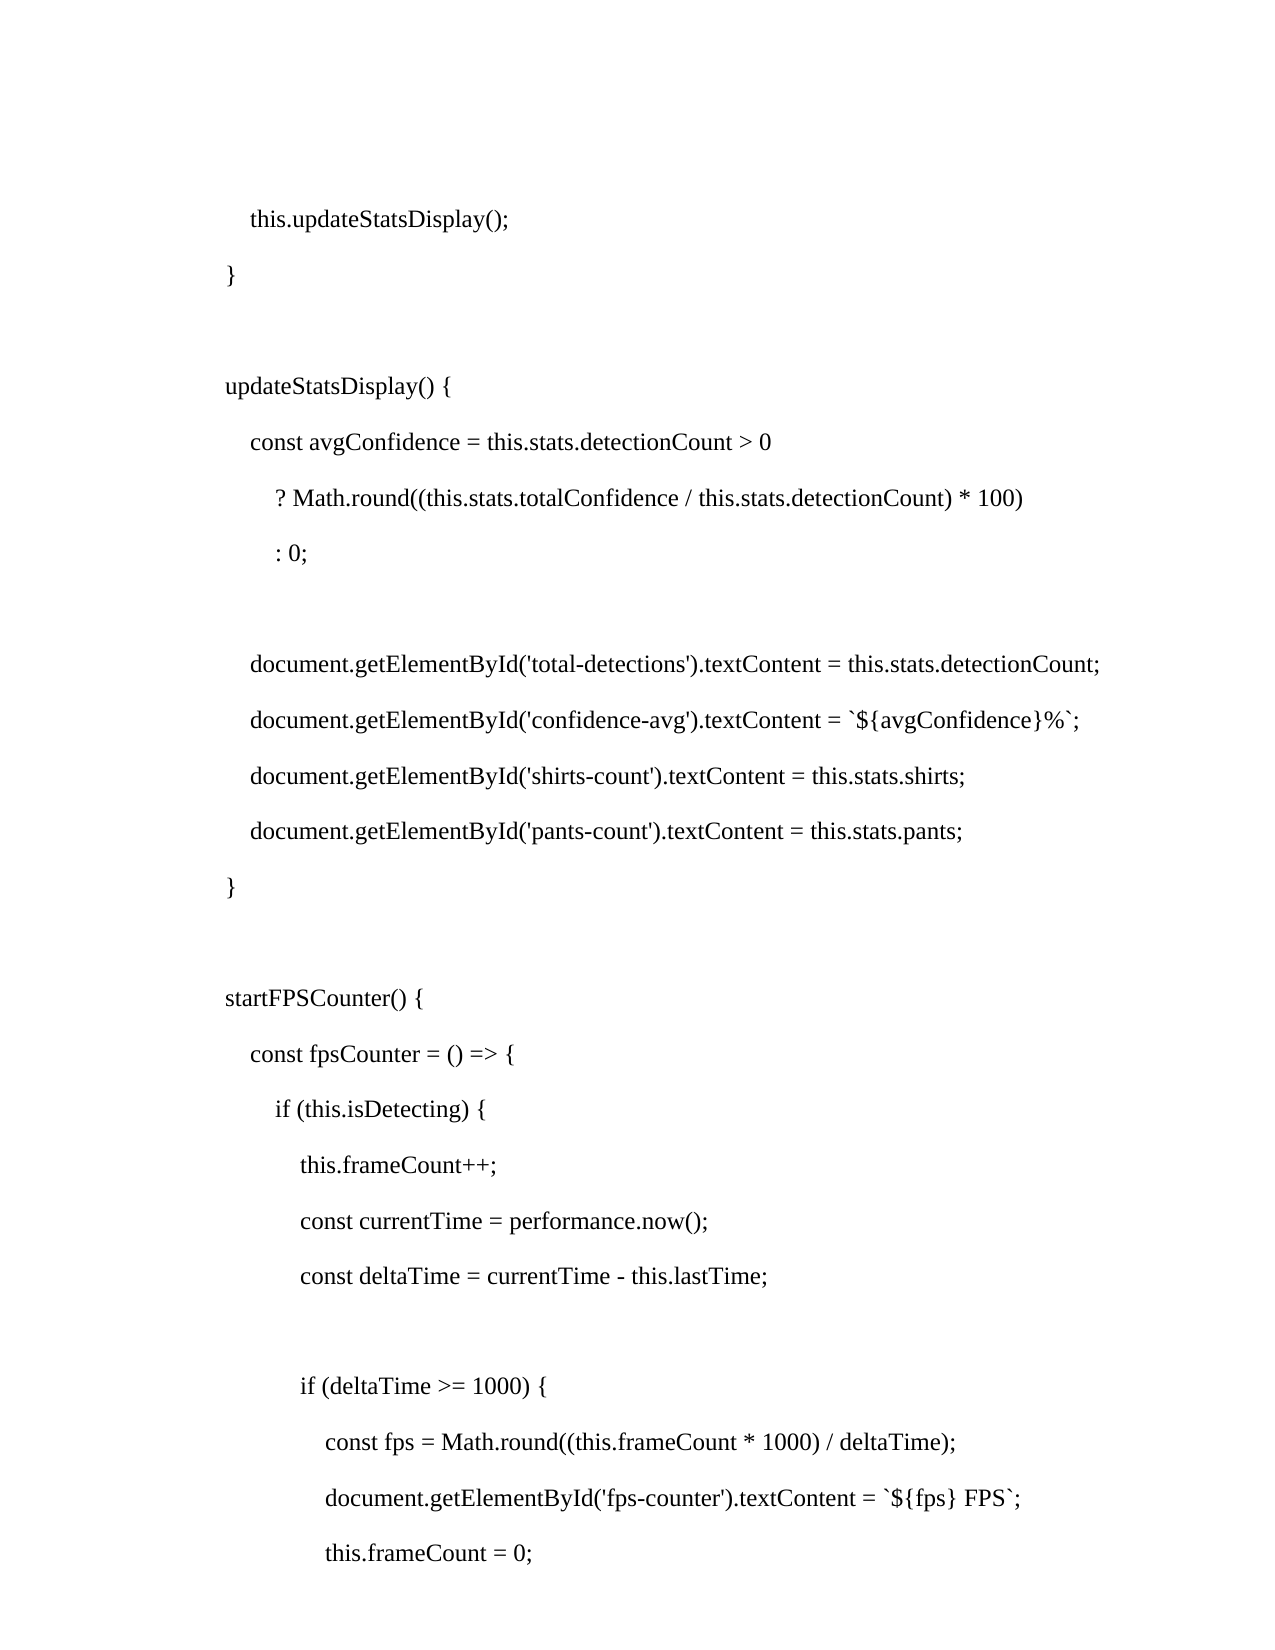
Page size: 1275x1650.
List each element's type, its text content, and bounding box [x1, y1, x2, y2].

text const avgConfidence = this.stats.detectionCount > 0 [150, 427, 1125, 456]
text this.frameCount = 0; [150, 1538, 1125, 1567]
text document.getElementById('pants-count').textContent = this.stats.pants; [150, 816, 1125, 845]
text const fps = Math.round((this.frameCount * 1000) / deltaTime); [150, 1427, 1125, 1456]
text ? Math.round((this.stats.totalConfidence / this.stats.detectionCount) * 100) [150, 483, 1125, 511]
text const fpsCounter = () => { [150, 1039, 1125, 1068]
text document.getElementById('total-detections').textContent = this.stats.detectionCount; [150, 649, 1125, 678]
text } [150, 872, 1125, 901]
text : 0; [150, 538, 1125, 567]
text document.getElementById('shirts-count').textContent = this.stats.shirts; [150, 761, 1125, 789]
text this.updateStatsDisplay(); [150, 204, 1125, 233]
text const deltaTime = currentTime - this.lastTime; [150, 1261, 1125, 1290]
text startFPSCounter() { [150, 983, 1125, 1012]
text if (this.isDetecting) { [150, 1094, 1125, 1123]
text updateStatsDisplay() { [150, 371, 1125, 400]
text this.frameCount++; [150, 1150, 1125, 1179]
text document.getElementById('confidence-avg').textContent = `${avgConfidence}%`; [150, 705, 1125, 734]
text const currentTime = performance.now(); [150, 1206, 1125, 1234]
text if (deltaTime >= 1000) { [150, 1371, 1125, 1400]
text } [150, 260, 1125, 289]
text document.getElementById('fps-counter').textContent = `${fps} FPS`; [150, 1483, 1125, 1511]
